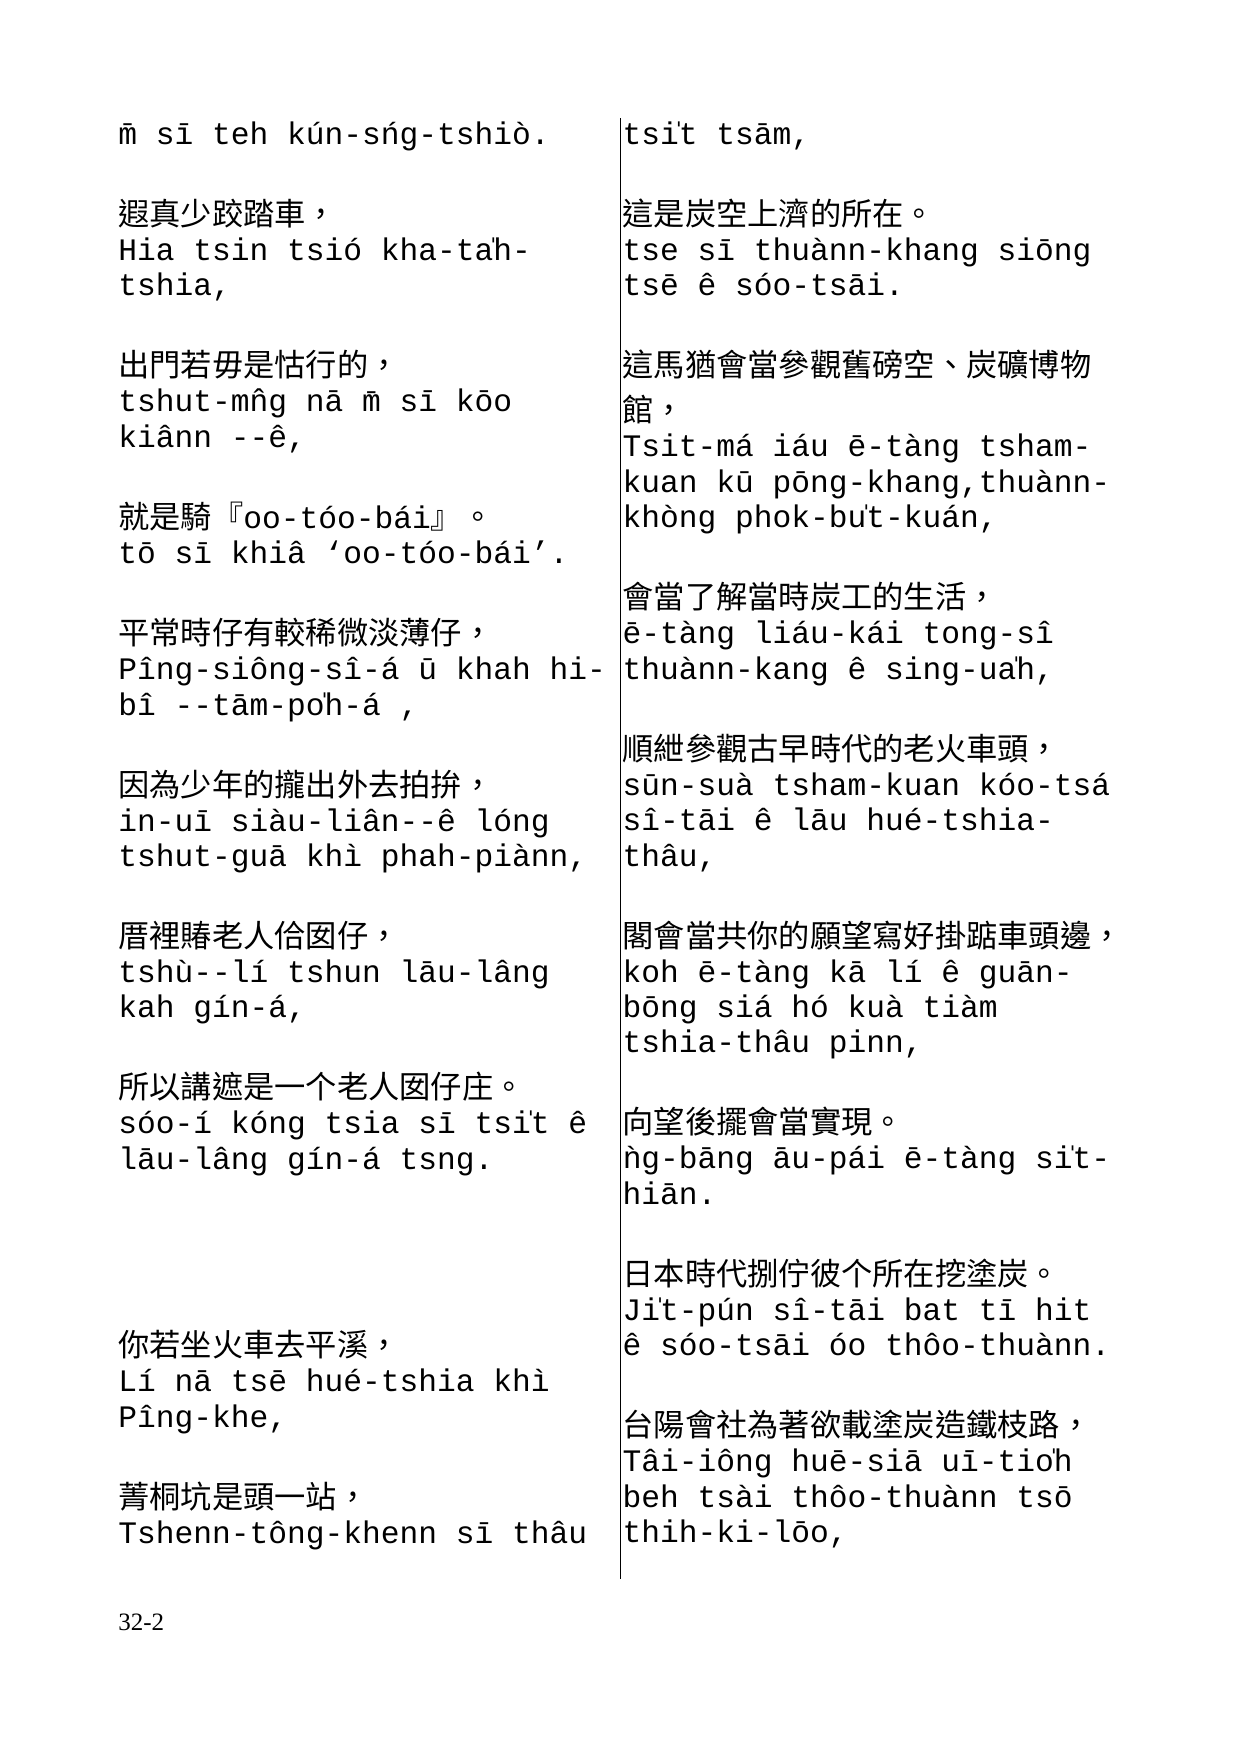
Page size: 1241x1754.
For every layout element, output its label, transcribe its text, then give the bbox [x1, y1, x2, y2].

text 閣會當共你的願望寫好掛踮車頭邊， [622, 911, 1122, 956]
text tsi̍t tsām, [622, 118, 1122, 153]
text Hia tsin tsió kha-ta̍h-tshia, [118, 234, 618, 305]
text 這是炭空上濟的所在。 [622, 189, 1122, 234]
text 菁桐坑是頭一站， [118, 1472, 618, 1517]
text sóo-í kóng tsia sī tsi̍t ê lāu-lâng gín-á tsng. [118, 1108, 618, 1179]
text Ji̍t-pún sî-tāi bat tī hit ê sóo-tsāi óo thôo-thuànn. [622, 1294, 1122, 1365]
text 平常時仔有較稀微淡薄仔， [118, 608, 618, 653]
text 因為少年的攏出外去拍拚， [118, 760, 618, 805]
text 這馬猶會當參觀舊磅空、炭礦博物館， [622, 340, 1122, 431]
text 就是騎『oo-tóo-bái』。 [118, 492, 618, 537]
text ē-tàng liáu-kái tong-sî thuànn-kang ê sing-ua̍h, [622, 618, 1122, 688]
text tō sī khiâ ‘oo-tóo-bái’. [118, 537, 618, 573]
text 所以講遮是一个老人囡仔庄。 [118, 1063, 618, 1108]
text ǹg-bāng āu-pái ē-tàng si̍t-hiān. [622, 1143, 1122, 1214]
text tse sī thuànn-khang siōng tsē ê sóo-tsāi. [622, 234, 1122, 305]
text Tshenn-tông-khenn sī thâu [118, 1517, 618, 1552]
text 日本時代捌佇彼个所在挖塗炭。 [622, 1249, 1122, 1294]
text Lí nā tsē hué-tshia khì Pîng-khe, [118, 1366, 618, 1436]
text 台陽會社為著欲載塗炭造鐵枝路， [622, 1401, 1122, 1446]
text Pîng-siông-sî-á ū khah hi-bî --tām-po̍h-á , [118, 653, 618, 724]
text koh ē-tàng kā lí ê guān-bōng siá hó kuà tiàm tshia-thâu pinn, [622, 956, 1122, 1062]
text sūn-suà tsham-kuan kóo-tsá sî-tāi ê lāu hué-tshia-thâu, [622, 769, 1122, 875]
text m̄ sī teh kún-sńg-tshiò. [118, 118, 618, 153]
text Tsit-má iáu ē-tàng tsham-kuan kū pōng-khang,thuànn-khòng phok-bu̍t-kuán, [622, 431, 1122, 537]
text 會當了解當時炭工的生活， [622, 572, 1122, 618]
text tshut-mn̂g nā m̄ sī kōo kiânn --ê, [118, 386, 618, 456]
text 你若坐火車去平溪， [118, 1320, 618, 1366]
text tshù--lí tshun lāu-lâng kah gín-á, [118, 956, 618, 1027]
text Tâi-iông huē-siā uī-tio̍h beh tsài thôo-thuànn tsō thih-ki-lōo, [622, 1446, 1122, 1552]
text 出門若毋是怙行的， [118, 340, 618, 386]
text 遐真少跤踏車， [118, 189, 618, 234]
text 順紲參觀古早時代的老火車頭， [622, 724, 1122, 769]
text in-uī siàu-liân--ê lóng tshut-guā khì phah-piànn, [118, 805, 618, 876]
text 向望後擺會當實現。 [622, 1098, 1122, 1143]
text 厝裡賰老人佮囡仔， [118, 911, 618, 956]
